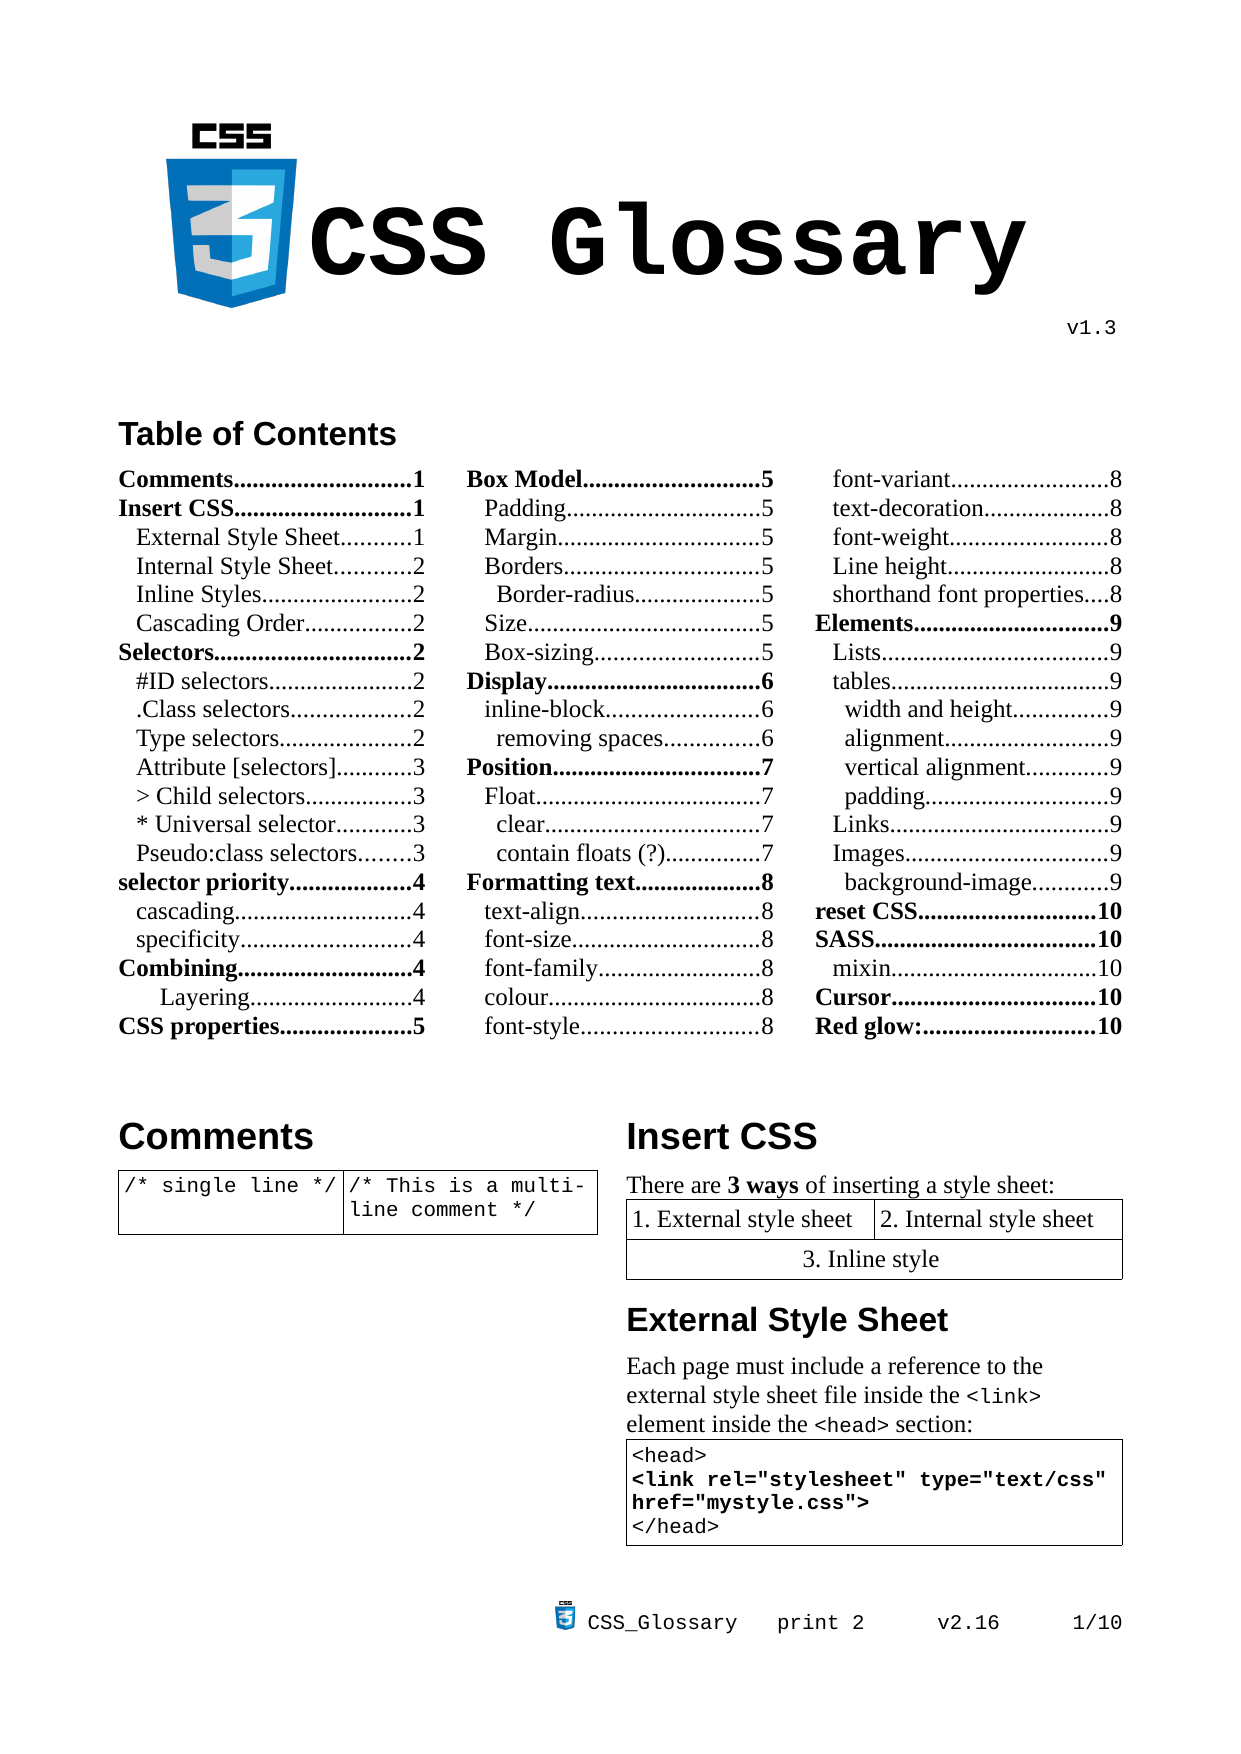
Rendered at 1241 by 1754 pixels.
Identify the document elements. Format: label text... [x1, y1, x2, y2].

text font-style 8 [484, 1011, 773, 1039]
text .Class selectors 2 [136, 694, 425, 723]
text There are 3 ways of inserting a style sheet: [626, 1170, 1122, 1198]
text Cursor 10 [815, 982, 1122, 1011]
text Display 6 [466, 666, 773, 694]
text alignment 9 [844, 723, 1122, 752]
table_header 1. External style sheet [627, 1200, 874, 1239]
text contain floats (?) 7 [496, 838, 773, 867]
text Elements 9 [815, 608, 1122, 637]
text * Universal selector 3 [136, 809, 425, 838]
text Cascading Order 2 [136, 608, 425, 637]
text Margin 5 [484, 522, 773, 551]
text Layering 4 [159, 982, 425, 1011]
text Combining 4 [118, 953, 425, 982]
text Selectors 2 [118, 637, 425, 666]
picture [555, 1601, 575, 1630]
text Size 5 [484, 608, 773, 637]
text Links 9 [832, 809, 1122, 838]
text text-align 8 [484, 896, 773, 924]
subtitle Table of Contents [118, 413, 1122, 452]
text selector priority 4 [118, 867, 425, 896]
text External Style Sheet 1 [136, 522, 425, 551]
subtitle Insert CSS [626, 1113, 1122, 1157]
text width and height 9 [844, 694, 1122, 723]
table_cell 3. Inline style [627, 1240, 1122, 1279]
table_header 2. Internal style sheet [875, 1200, 1122, 1239]
text Borders 5 [484, 551, 773, 579]
text removing spaces 6 [496, 723, 773, 752]
text Red glow: 10 [815, 1011, 1122, 1039]
text Border-radius 5 [496, 579, 773, 608]
text text-decoration 8 [832, 493, 1122, 522]
text Images 9 [832, 838, 1122, 867]
text Comments 1 [118, 464, 425, 493]
text Box Model 5 [466, 464, 773, 493]
text #ID selectors 2 [136, 666, 425, 694]
text Line height 8 [832, 551, 1122, 579]
text clear 7 [496, 809, 773, 838]
text cascading 4 [136, 896, 425, 924]
text vertical alignment 9 [844, 752, 1122, 781]
table_header /* single line */ [119, 1171, 343, 1234]
text Box-sizing 5 [484, 637, 773, 666]
text Each page must include a reference to the external style sheet file inside the <link> element inside the <head> section: [626, 1351, 1122, 1439]
picture [166, 123, 297, 308]
text font-variant 8 [832, 464, 1122, 493]
text CSS properties 5 [118, 1011, 425, 1039]
text background-image 9 [844, 867, 1122, 896]
table_header [118, 118, 303, 346]
text tables 9 [832, 666, 1122, 694]
text Float 7 [484, 781, 773, 809]
subtitle Comments [118, 1113, 614, 1157]
subtitle External Style Sheet [626, 1300, 1122, 1339]
table_header <head> <link rel="stylesheet" type="text/css" href="mystyle.css"> </head> [627, 1440, 1122, 1545]
text Lists 9 [832, 637, 1122, 666]
text font-weight 8 [832, 522, 1122, 551]
text specificity 4 [136, 924, 425, 953]
text inline-block 6 [484, 694, 773, 723]
text > Child selectors 3 [136, 781, 425, 809]
text SASS 10 [815, 924, 1122, 953]
text Attribute [selectors] 3 [136, 752, 425, 781]
text Inline Styles 2 [136, 579, 425, 608]
text Pseudo:class selectors 3 [136, 838, 425, 867]
text shorthand font properties 8 [832, 579, 1122, 608]
text Internal Style Sheet 2 [136, 551, 425, 579]
text font-size 8 [484, 924, 773, 953]
text Padding 5 [484, 493, 773, 522]
text reset CSS 10 [815, 896, 1122, 924]
text mixin 10 [832, 953, 1122, 982]
text Formatting text 8 [466, 867, 773, 896]
text Insert CSS 1 [118, 493, 425, 522]
table_header CSS Glossary v1.3 [303, 118, 1122, 346]
text Type selectors 2 [136, 723, 425, 752]
text colour 8 [484, 982, 773, 1011]
table_header /* This is a multi-line comment */ [344, 1171, 597, 1234]
text Position 7 [466, 752, 773, 781]
text font-family 8 [484, 953, 773, 982]
text padding 9 [844, 781, 1122, 809]
